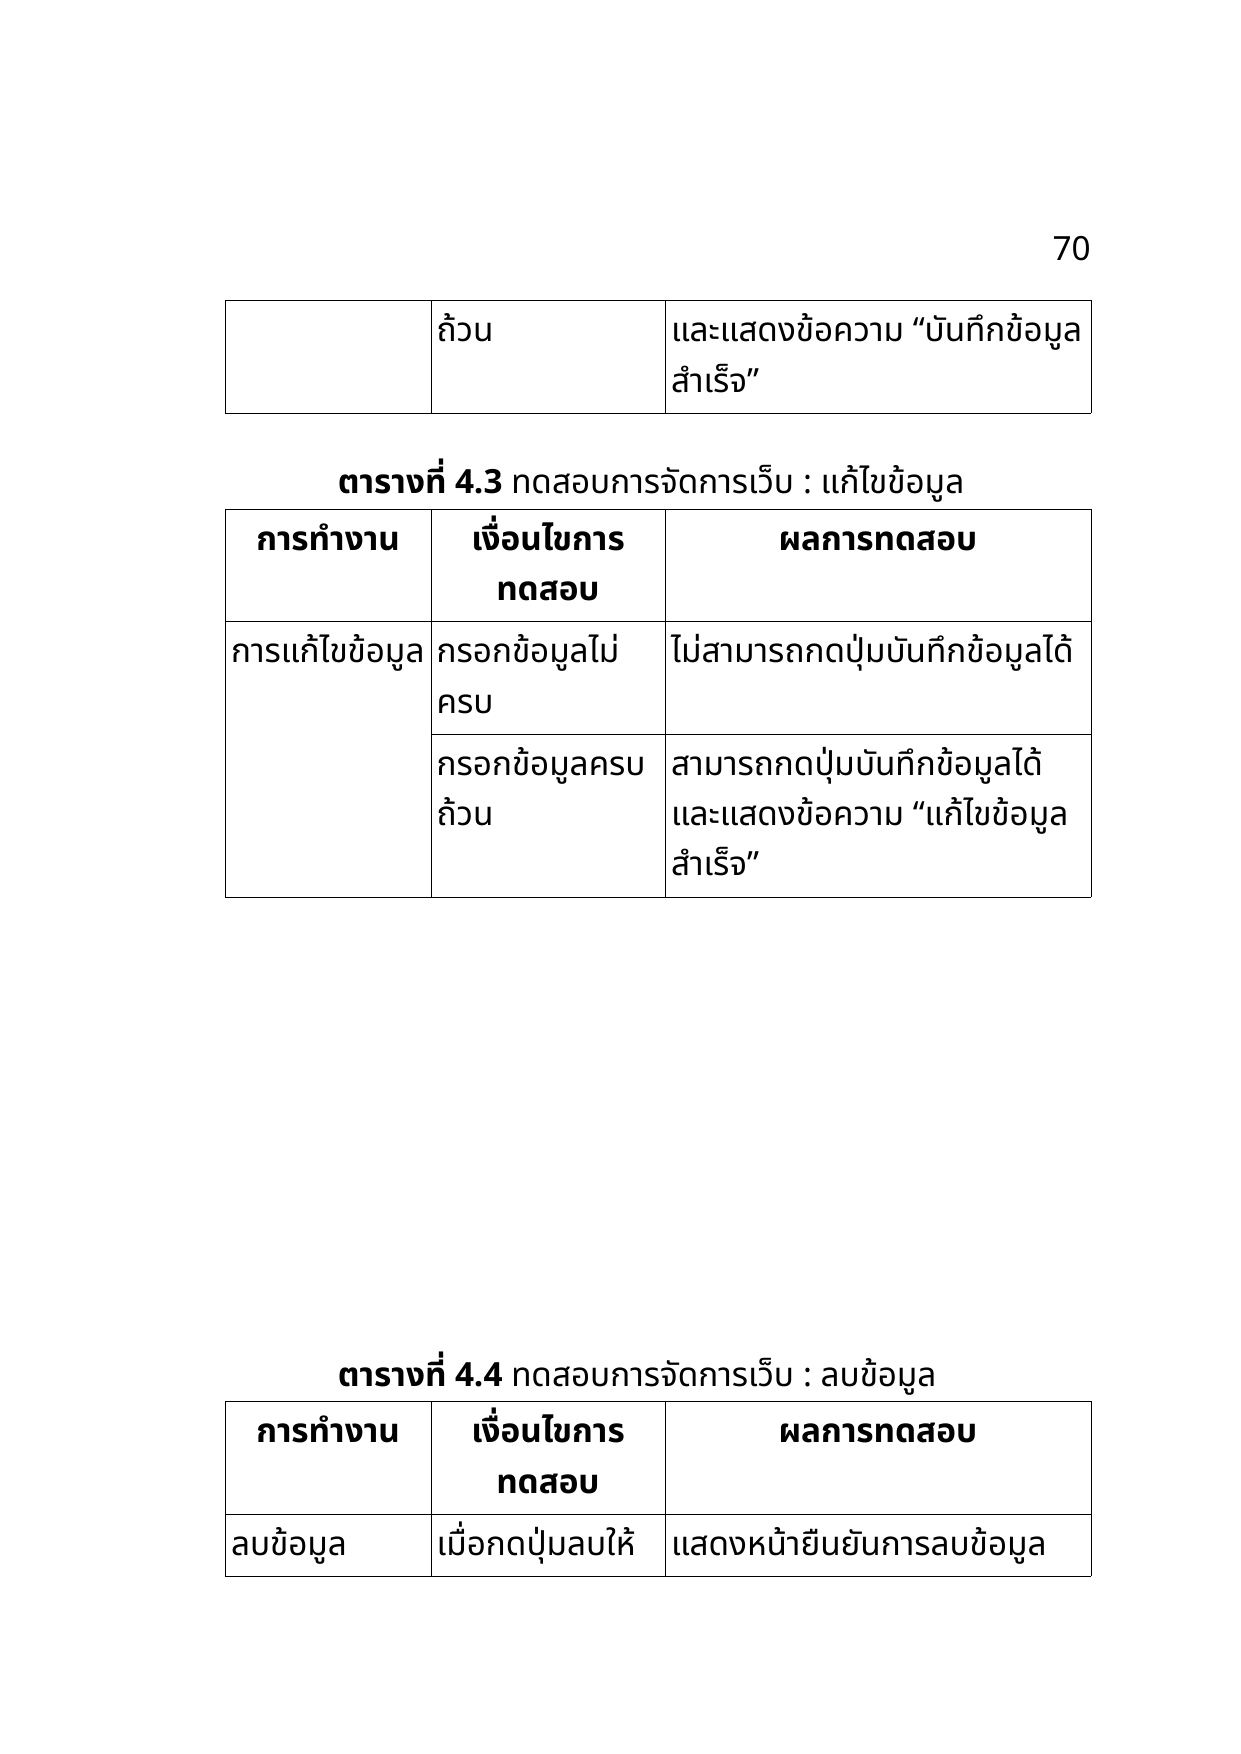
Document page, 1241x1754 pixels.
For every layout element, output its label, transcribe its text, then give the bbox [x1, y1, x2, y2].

table_cell [226, 301, 431, 413]
table_cell กรอกข้อมูลครบถ้วน [432, 735, 665, 897]
table_cell แสดงหน้ายืนยันการลบข้อมูล [666, 1515, 1091, 1576]
table_cell สามารถกดปุ่มบันทึกข้อมูลได้ และแสดงข้อความ “แก้ไขข้อมูลสำเร็จ” [666, 735, 1091, 897]
table_cell ลบข้อมูล [226, 1515, 431, 1576]
table_header ผลการทดสอบ [666, 1402, 1091, 1514]
table_cell ถ้วน [432, 301, 665, 413]
table_header การทำงาน [226, 1402, 431, 1514]
table_cell และแสดงข้อความ “บันทึกข้อมูลสำเร็จ” [666, 301, 1091, 413]
table_cell กรอกข้อมูลไม่ครบ [432, 622, 665, 734]
text ตารางที่ 4.3 ทดสอบการจัดการเว็บ : แก้ไขข้อมูล [225, 458, 1091, 509]
table_cell ไม่สามารถกดปุ่มบันทึกข้อมูลได้ [666, 622, 1091, 734]
table_cell การแก้ไขข้อมูล [226, 622, 431, 897]
table_header เงื่อนไขการทดสอบ [432, 510, 665, 621]
table_header ผลการทดสอบ [666, 510, 1091, 621]
table_header เงื่อนไขการทดสอบ [432, 1402, 665, 1514]
table_header การทำงาน [226, 510, 431, 621]
text ตารางที่ 4.4 ทดสอบการจัดการเว็บ : ลบข้อมูล [225, 1351, 1091, 1401]
table_cell เมื่อกดปุ่มลบให้ [432, 1515, 665, 1576]
